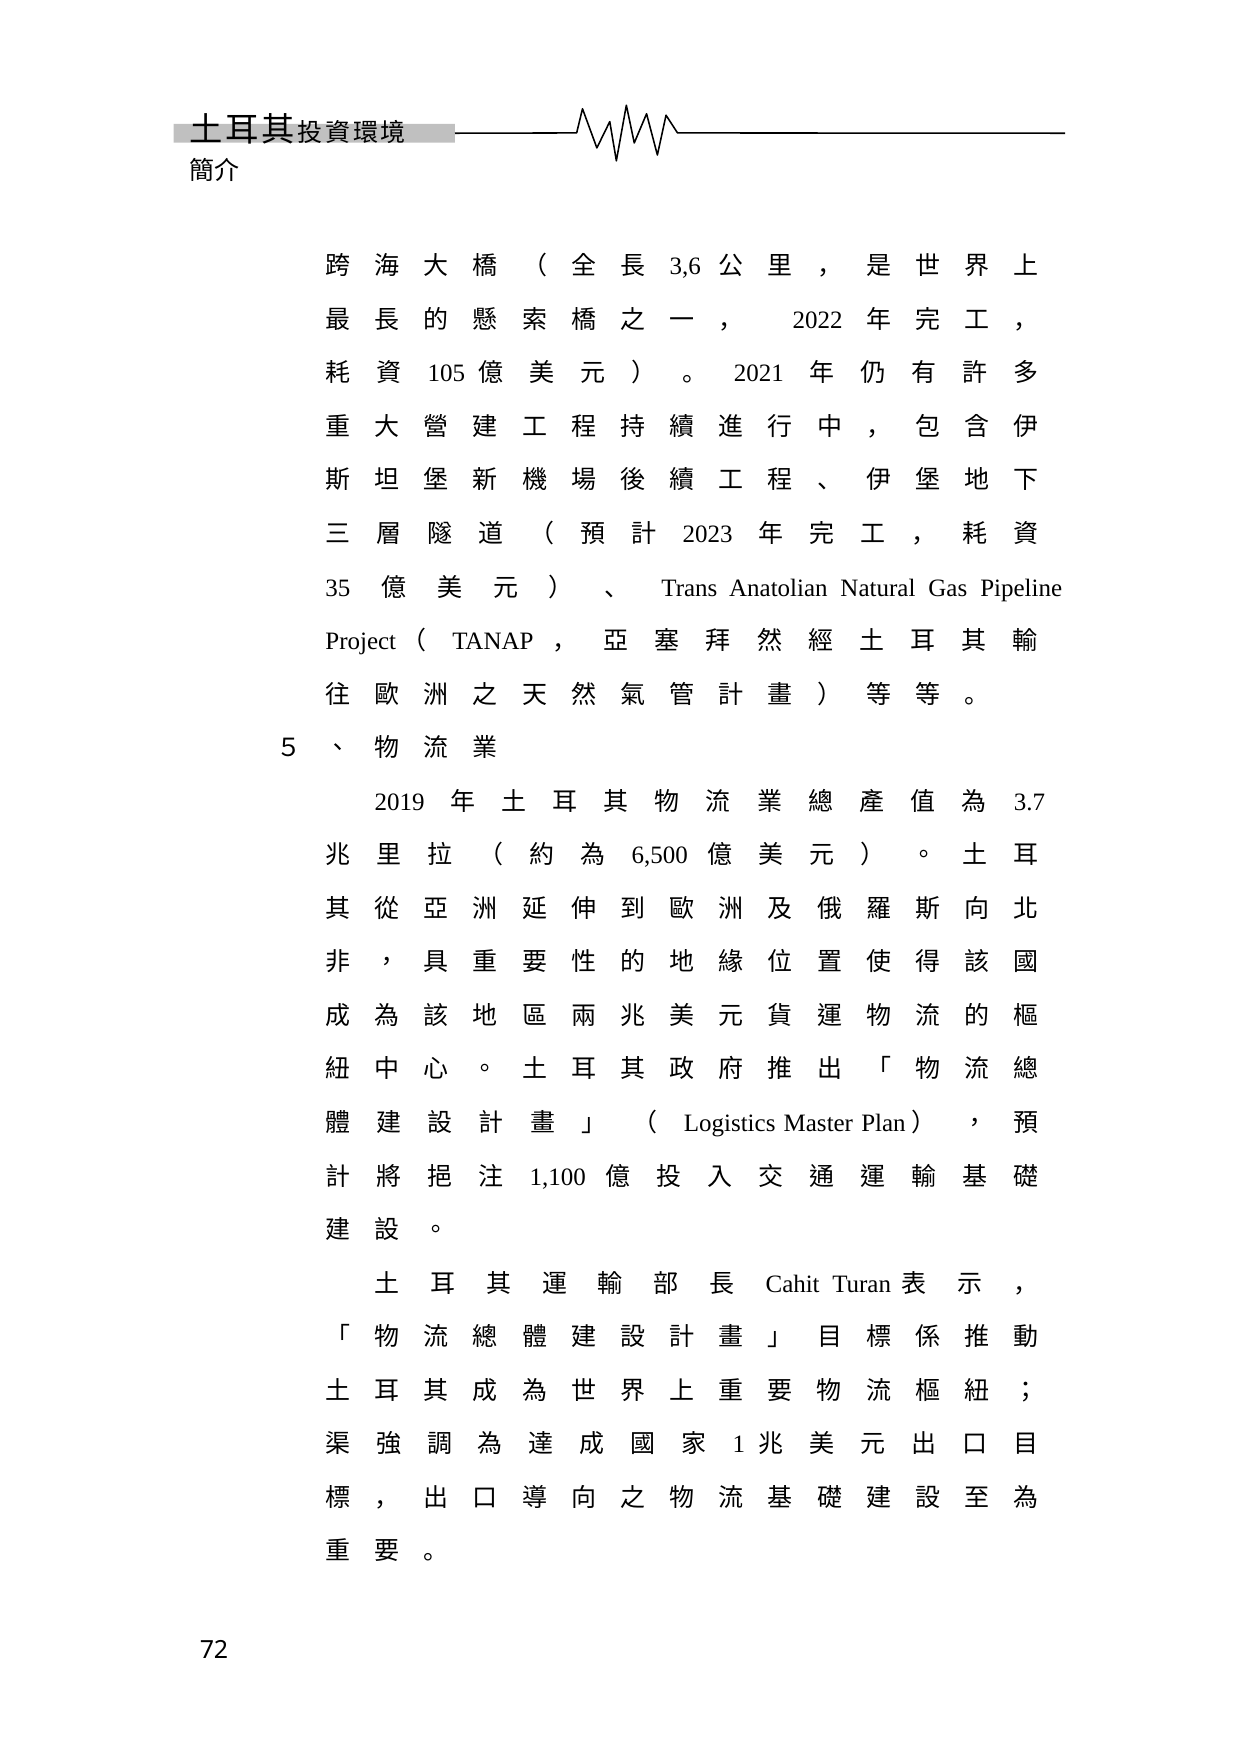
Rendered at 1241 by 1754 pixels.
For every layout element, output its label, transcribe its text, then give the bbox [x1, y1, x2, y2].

text 2019年土耳其物流業總產值為3.7兆里拉（約為6,500億美元）。土耳其從亞洲延伸到歐洲及俄羅斯向北非，具重要性的地緣位置使得該國成為該地區兩兆美元貨運物流的樞紐中心。土耳其政府推出「物流總體建設計畫」（Logistics Master Plan），預計將挹注1,100億投入交通運輸基礎建設。 [325, 773, 1063, 1254]
text 跨海大橋（全長3,6公里，是世界上最長的懸索橋之一， 2022年完工，耗資105億美元）。2021年仍有許多重大營建工程持續進行中，包含伊斯坦堡新機場後續工程、伊堡地下三層隧道（預計2023年完工，耗資35億美元）、Trans Anatolian Natural Gas Pipeline Project（TANAP，亞塞拜然經土耳其輸往歐洲之天然氣管計畫）等等。 [325, 237, 1063, 719]
text 土耳其運輸部長Cahit Turan表示，「物流總體建設計畫」目標係推動土耳其成為世界上重要物流樞紐；渠強調為達成國家1兆美元出口目標，出口導向之物流基礎建設至為重要。 [325, 1254, 1063, 1576]
text ５、物流業 [276, 719, 1063, 773]
